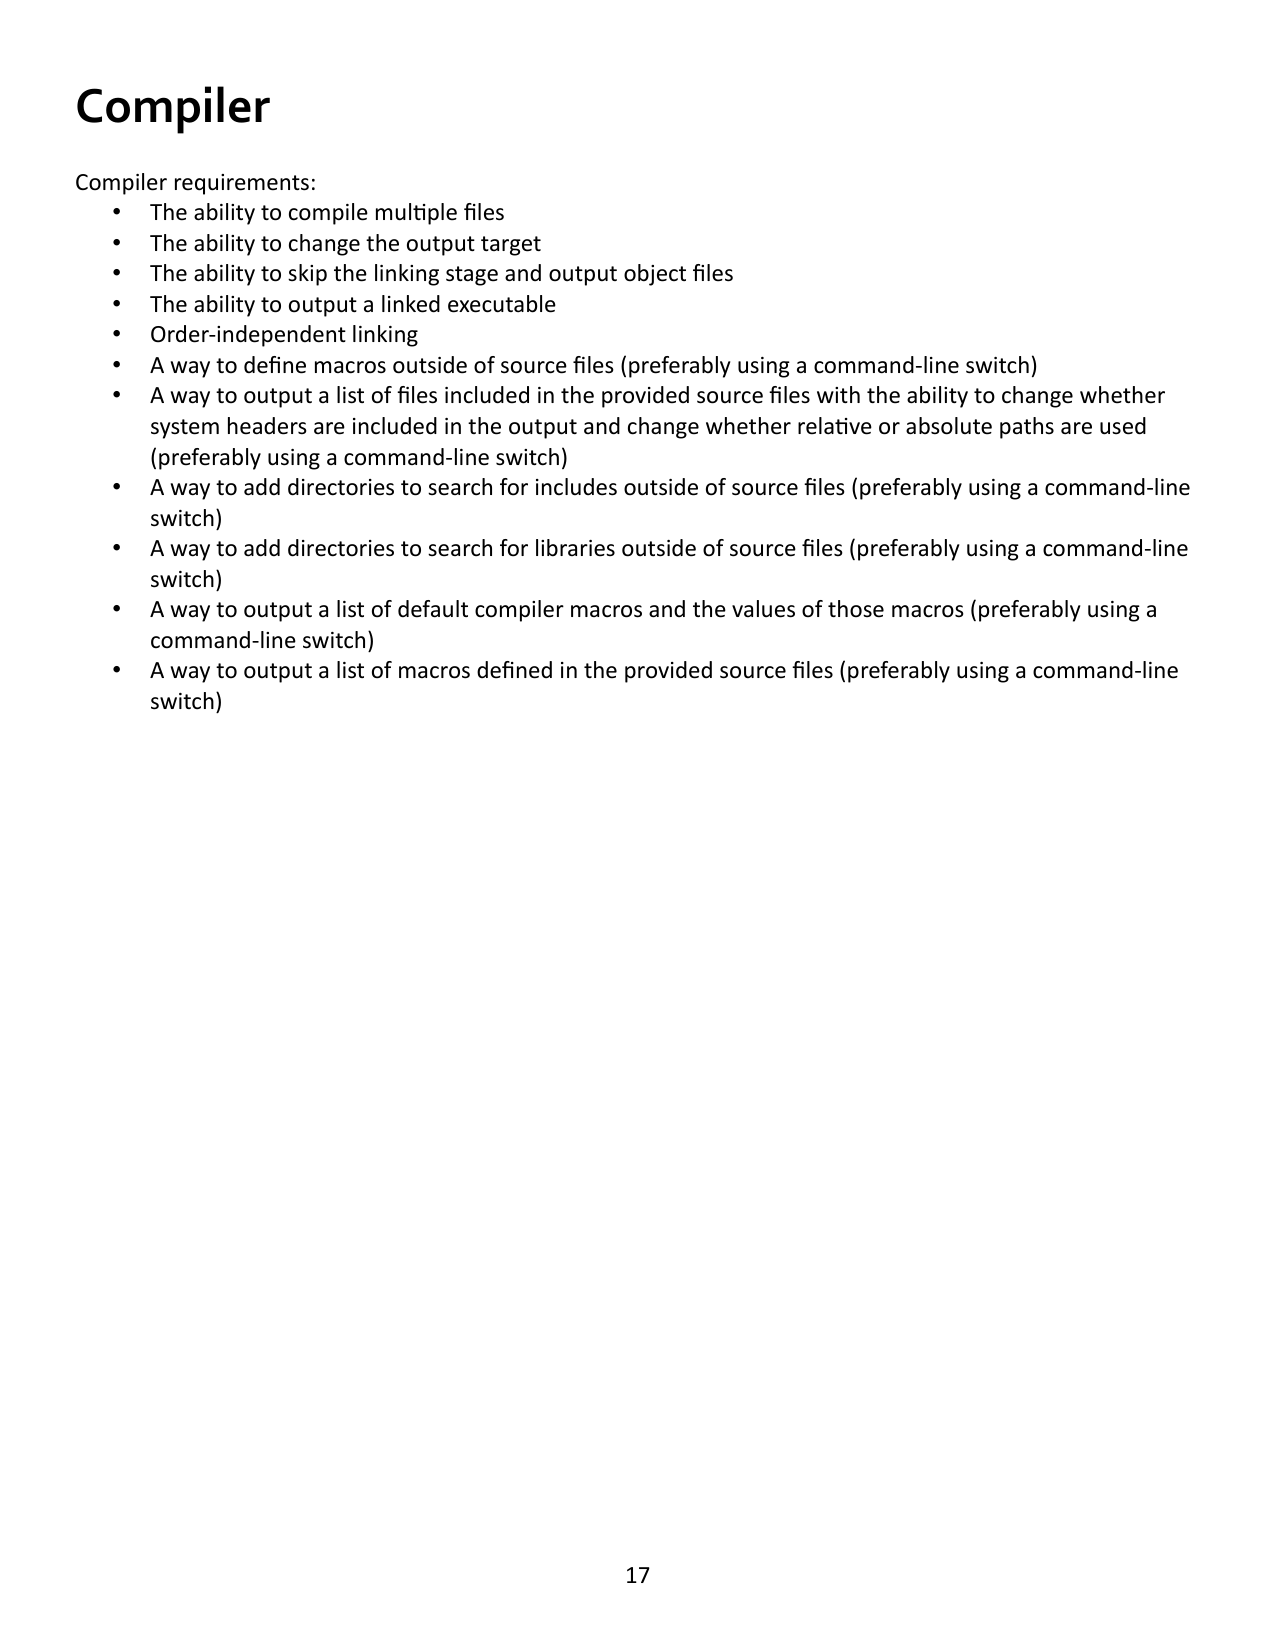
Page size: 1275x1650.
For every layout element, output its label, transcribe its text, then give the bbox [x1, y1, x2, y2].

list The ability to skip the linking stage and output object files [112, 257, 1200, 288]
list A way to add directories to search for libraries outside of source files (preferably using a command-line switch) [112, 532, 1200, 593]
list A way to output a list of macros defined in the provided source files (preferably using a command-line switch) [112, 654, 1200, 715]
list The ability to output a linked executable [112, 288, 1200, 318]
list A way to output a list of files included in the provided source files with the ability to change whether system headers are included in the output and change whether relative or absolute paths are used (preferably using a command-line switch) [112, 379, 1200, 471]
list The ability to compile multiple files [112, 196, 1200, 227]
list A way to add directories to search for includes outside of source files (preferably using a command-line switch) [112, 471, 1200, 532]
text Compiler requirements: [75, 166, 1200, 196]
list Order-independent linking [112, 318, 1200, 349]
list The ability to change the output target [112, 227, 1200, 257]
subtitle Compiler [75, 75, 1200, 135]
list A way to output a list of default compiler macros and the values of those macros (preferably using a command-line switch) [112, 593, 1200, 654]
list A way to define macros outside of source files (preferably using a command-line switch) [112, 349, 1200, 379]
